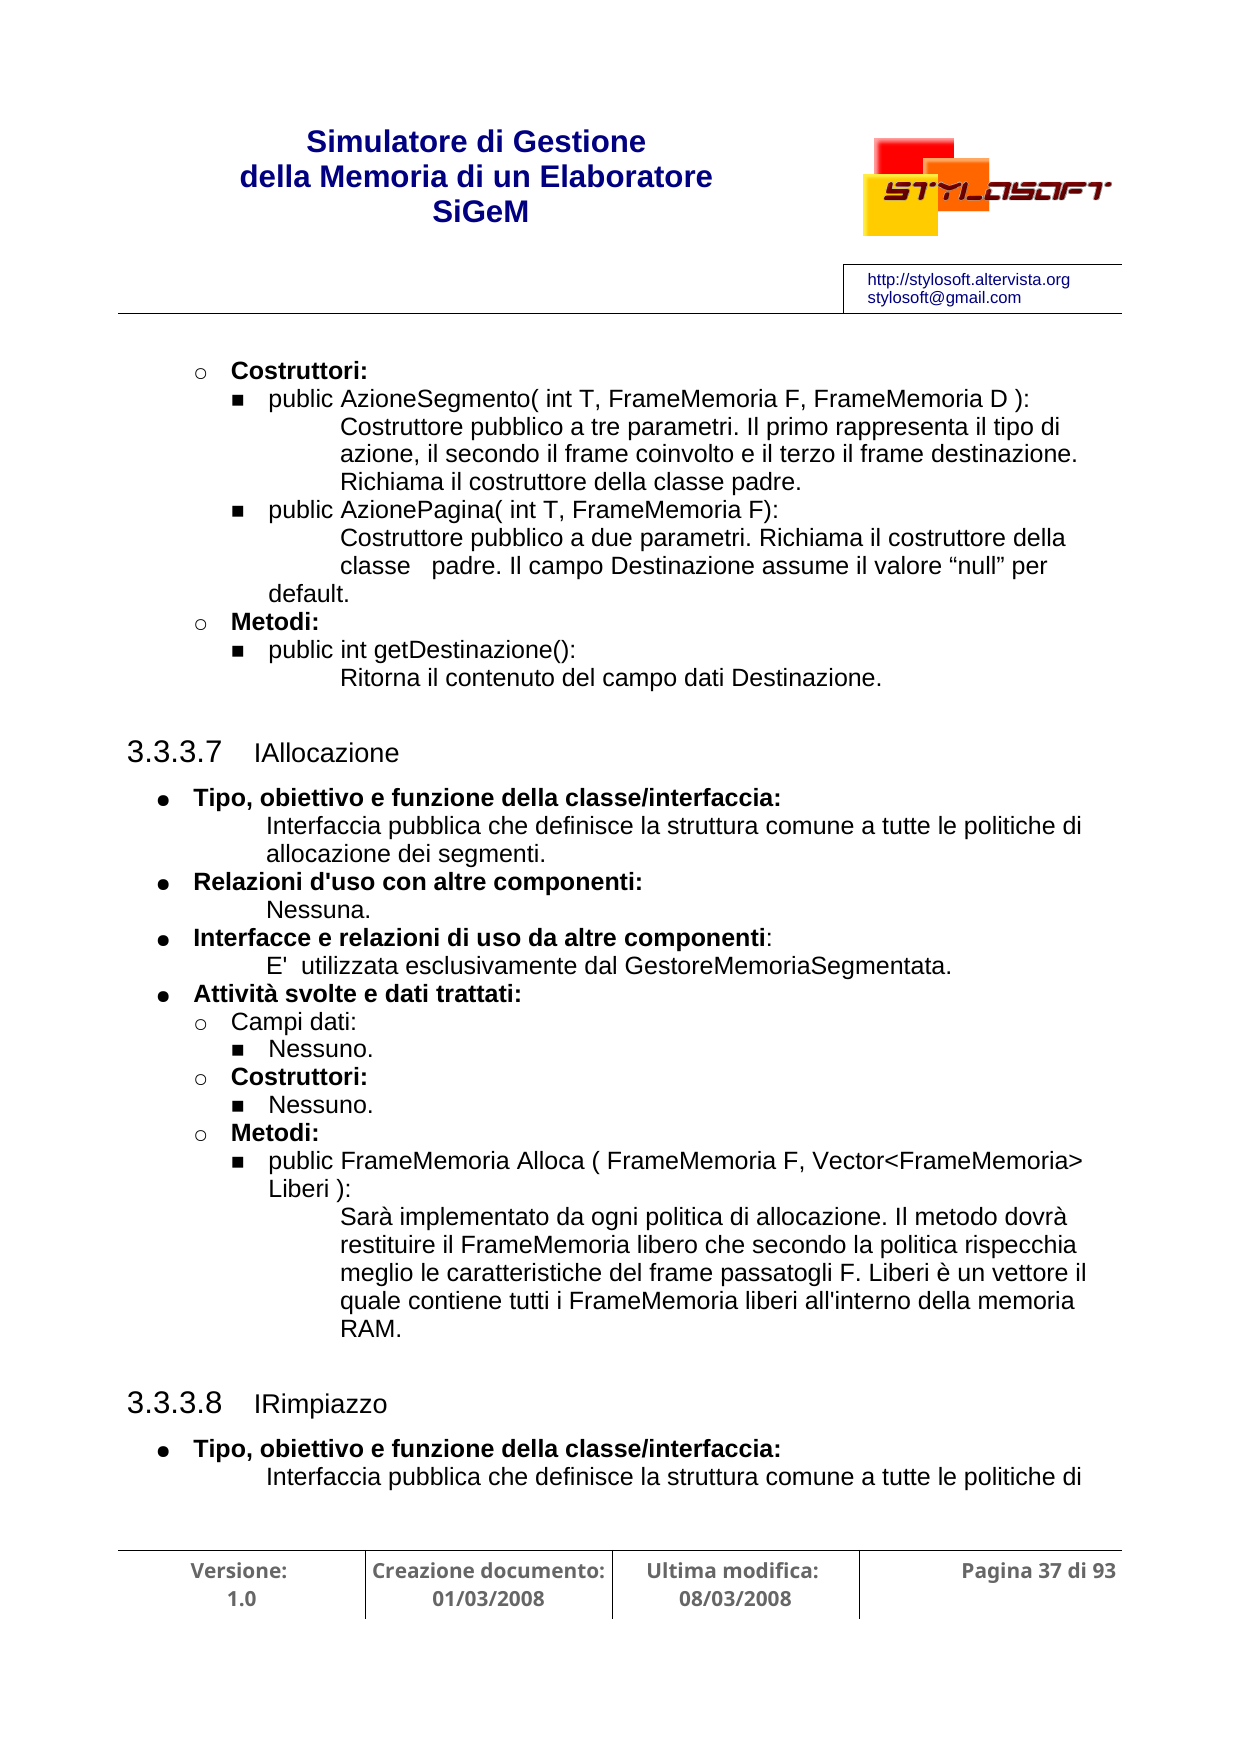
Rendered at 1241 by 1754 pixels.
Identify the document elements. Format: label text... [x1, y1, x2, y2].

picture [848, 123, 1117, 247]
list Interfacce e relazioni di uso da altre componenti: E' utilizzata esclusivamente dal GestoreMemoriaSegmentata. [156, 923, 1122, 979]
list Nessuno. [231, 1091, 1122, 1119]
list public FrameMemoria Alloca ( FrameMemoria F, Vector<FrameMemoria> Liberi ): Sarà implementato da ogni politica di allocazione. Il metodo dovrà restituire il FrameMemoria libero che secondo la politica rispecchia meglio le caratteristiche del frame passatogli F. Liberi è un vettore il quale contiene tutti i FrameMemoria liberi all'interno della memoria RAM. [231, 1147, 1122, 1342]
list public AzionePagina( int T, FrameMemoria F): Costruttore pubblico a due parametri. Richiama il costruttore della classe padre. Il campo Destinazione assume il valore “null” per default. [231, 496, 1122, 608]
subtitle IAllocazione [118, 734, 1122, 769]
list Costruttori: [193, 1063, 1122, 1091]
list Metodi: [193, 1119, 1122, 1147]
list Campi dati: [193, 1007, 1122, 1035]
list Metodi: [193, 608, 1122, 636]
list public int getDestinazione(): Ritorna il contenuto del campo dati Destinazione. [231, 636, 1122, 692]
list Relazioni d'uso con altre componenti: Nessuna. [156, 868, 1122, 923]
list public AzioneSegmento( int T, FrameMemoria F, FrameMemoria D ): Costruttore pubblico a tre parametri. Il primo rappresenta il tipo di azione, il secondo il frame coinvolto e il terzo il frame destinazione. Richiama il costruttore della classe padre. [231, 384, 1122, 496]
subtitle IRimpiazzo [118, 1385, 1122, 1420]
list Attività svolte e dati trattati: [156, 979, 1122, 1007]
list Nessuno. [231, 1035, 1122, 1063]
list Tipo, obiettivo e funzione della classe/interfaccia: Interfaccia pubblica che definisce la struttura comune a tutte le politiche di allocazione dei segmenti. [156, 784, 1122, 868]
list Costruttori: [193, 357, 1122, 384]
list Tipo, obiettivo e funzione della classe/interfaccia: Interfaccia pubblica che definisce la struttura comune a tutte le politiche di [156, 1435, 1122, 1491]
